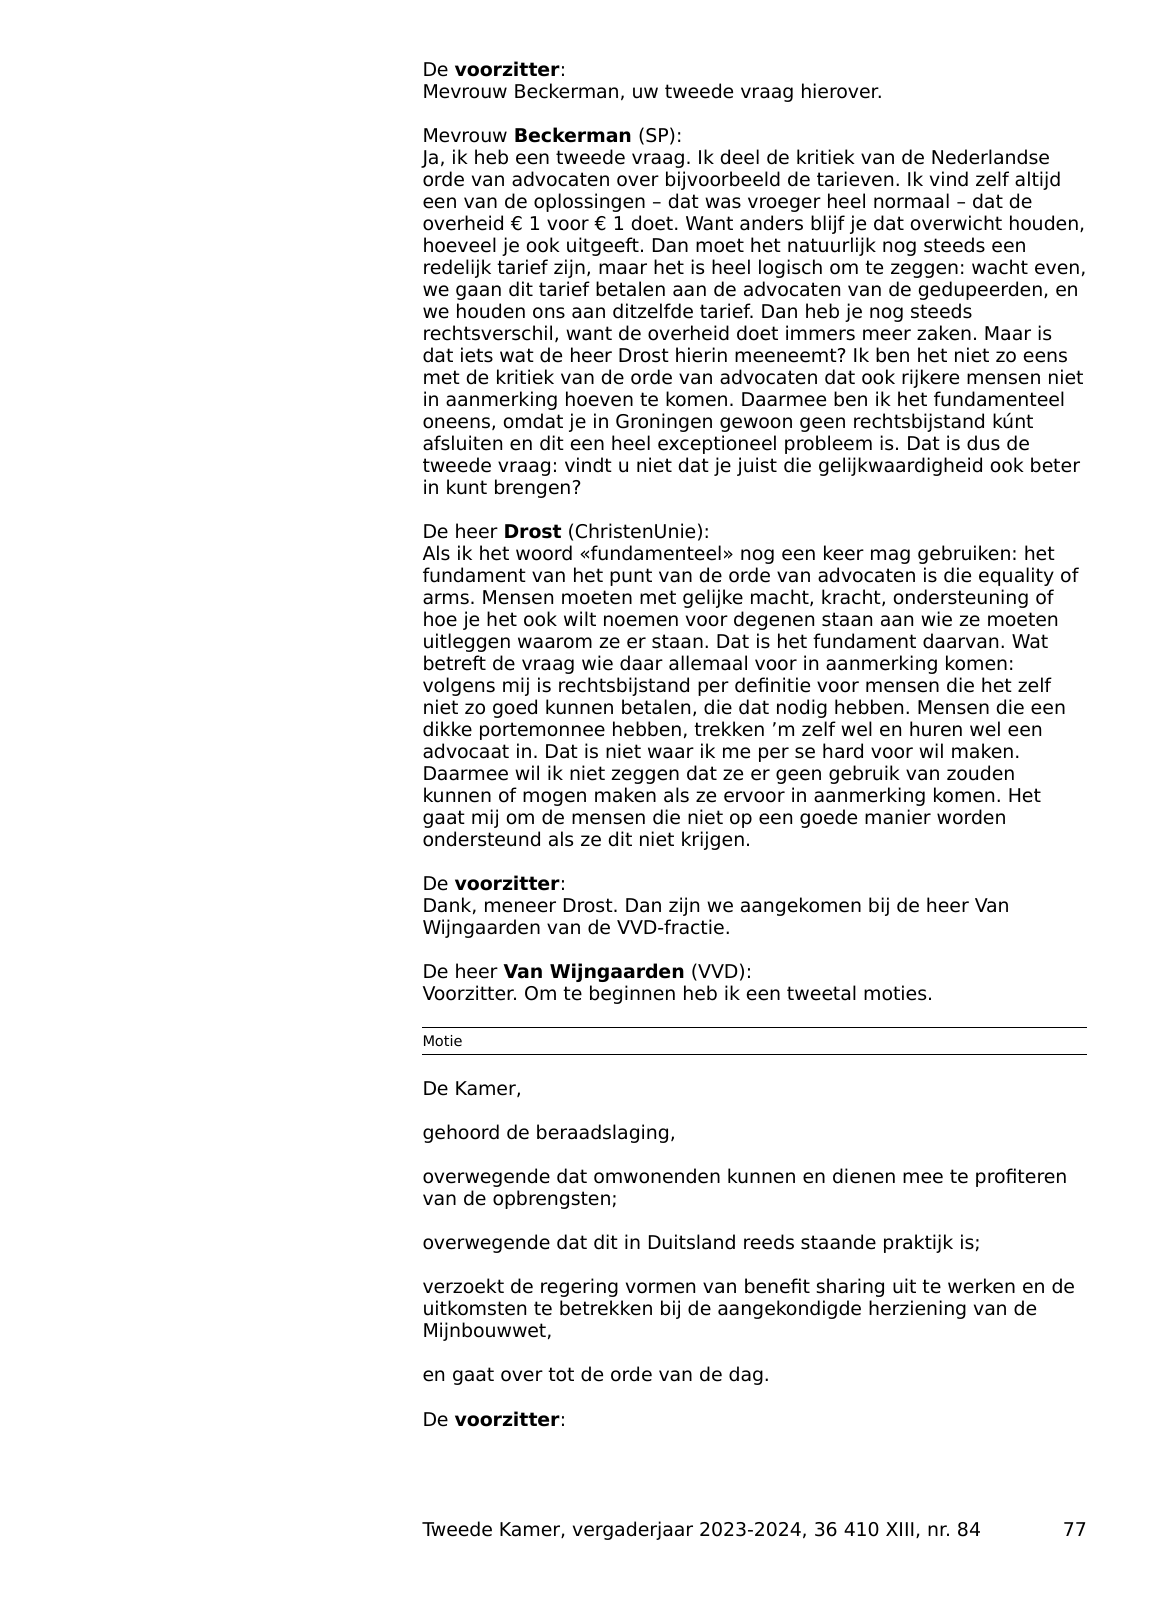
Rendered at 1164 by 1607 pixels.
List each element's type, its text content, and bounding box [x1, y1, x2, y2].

text Mevrouw Beckerman, uw tweede vraag hierover. [422, 81, 1087, 103]
text Dank, meneer Drost. Dan zijn we aangekomen bij de heer Van Wijngaarden van de VVD-fractie. [422, 895, 1087, 939]
text De voorzitter: [422, 59, 1087, 81]
text De heer Van Wijngaarden (VVD): [422, 961, 1087, 983]
text De voorzitter: [422, 873, 1087, 895]
text Mevrouw Beckerman (SP): [422, 125, 1087, 147]
text Voorzitter. Om te beginnen heb ik een tweetal moties. [422, 983, 1087, 1005]
text en gaat over tot de orde van de dag. [422, 1364, 1087, 1386]
text overwegende dat dit in Duitsland reeds staande praktijk is; [422, 1232, 1087, 1254]
text overwegende dat omwonenden kunnen en dienen mee te profiteren van de opbrengsten; [422, 1166, 1087, 1210]
text Als ik het woord «fundamenteel» nog een keer mag gebruiken: het fundament van het punt van de orde van advocaten is die equality of arms. Mensen moeten met gelijke macht, kracht, ondersteuning of hoe je het ook wilt noemen voor degenen staan aan wie ze moeten uitleggen waarom ze er staan. Dat is het fundament daarvan. Wat betreft de vraag wie daar allemaal voor in aanmerking komen: volgens mij is rechtsbijstand per definitie voor mensen die het zelf niet zo goed kunnen betalen, die dat nodig hebben. Mensen die een dikke portemonnee hebben, trekken ’m zelf wel en huren wel een advocaat in. Dat is niet waar ik me per se hard voor wil maken. Daarmee wil ik niet zeggen dat ze er geen gebruik van zouden kunnen of mogen maken als ze ervoor in aanmerking komen. Het gaat mij om de mensen die niet op een goede manier worden ondersteund als ze dit niet krijgen. [422, 543, 1087, 851]
text Ja, ik heb een tweede vraag. Ik deel de kritiek van de Nederlandse orde van advocaten over bijvoorbeeld de tarieven. Ik vind zelf altijd een van de oplossingen – dat was vroeger heel normaal – dat de overheid € 1 voor € 1 doet. Want anders blijf je dat overwicht houden, hoeveel je ook uitgeeft. Dan moet het natuurlijk nog steeds een redelijk tarief zijn, maar het is heel logisch om te zeggen: wacht even, we gaan dit tarief betalen aan de advocaten van de gedupeerden, en we houden ons aan ditzelfde tarief. Dan heb je nog steeds rechtsverschil, want de overheid doet immers meer zaken. Maar is dat iets wat de heer Drost hierin meeneemt? Ik ben het niet zo eens met de kritiek van de orde van advocaten dat ook rijkere mensen niet in aanmerking hoeven te komen. Daarmee ben ik het fundamenteel oneens, omdat je in Groningen gewoon geen rechtsbijstand kúnt afsluiten en dit een heel exceptioneel probleem is. Dat is dus de tweede vraag: vindt u niet dat je juist die gelijkwaardigheid ook beter in kunt brengen? [422, 147, 1087, 499]
text De voorzitter: [422, 1408, 1087, 1430]
text gehoord de beraadslaging, [422, 1122, 1087, 1144]
text De heer Drost (ChristenUnie): [422, 521, 1087, 543]
text De Kamer, [422, 1077, 1087, 1099]
text verzoekt de regering vormen van benefit sharing uit te werken en de uitkomsten te betrekken bij de aangekondigde herziening van de Mijnbouwwet, [422, 1276, 1087, 1342]
table_header Motie [422, 1028, 1087, 1054]
